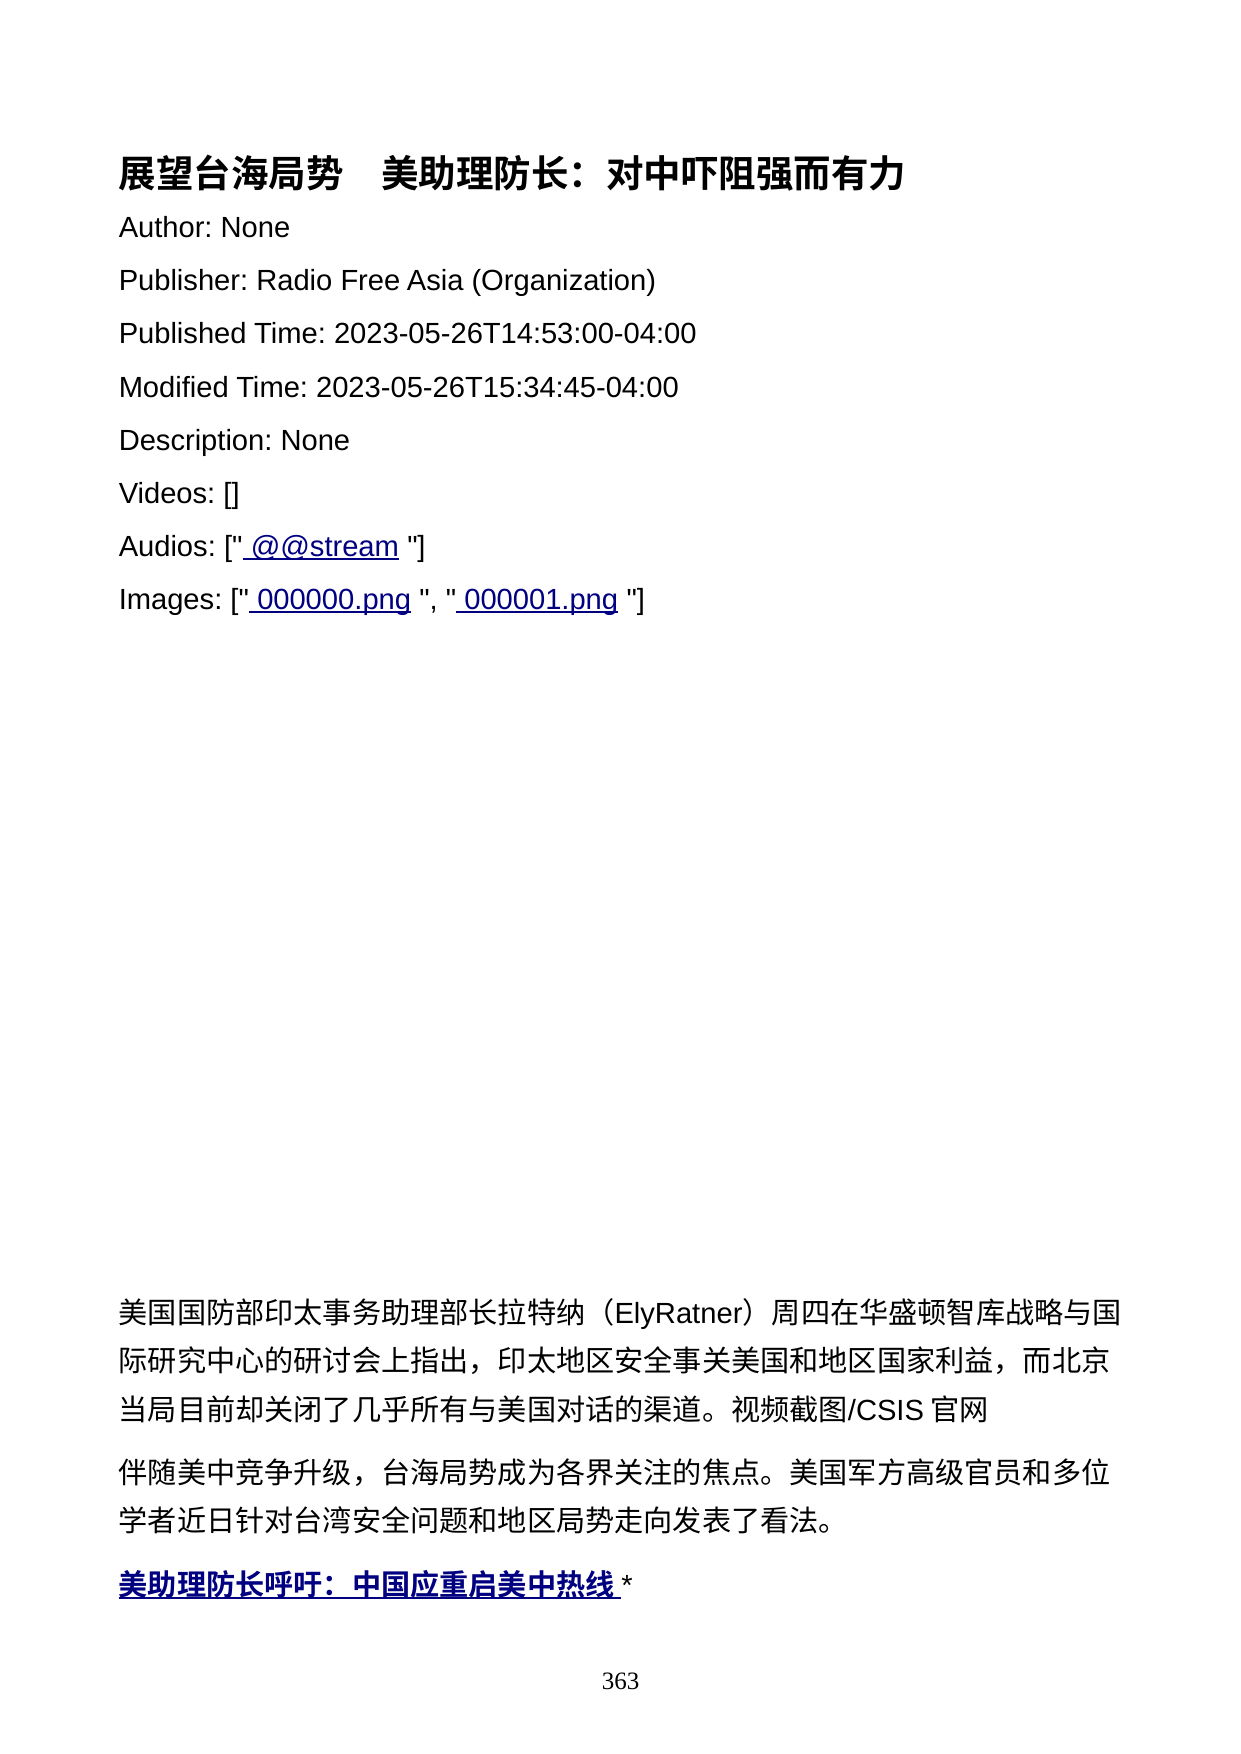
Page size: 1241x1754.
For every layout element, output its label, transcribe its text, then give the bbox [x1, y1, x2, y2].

text Publisher: Radio Free Asia (Organization) [118, 263, 1122, 297]
text Author: None [118, 210, 1122, 244]
text 伴随美中竞争升级，台海局势成为各界关注的焦点。美国军方高级官员和多位学者近日针对台湾安全问题和地区局势走向发表了看法。 [118, 1449, 1122, 1540]
text Audios: [" @@stream "] [118, 529, 1122, 563]
text Published Time: 2023-05-26T14:53:00-04:00 [118, 317, 1122, 350]
text Modified Time: 2023-05-26T15:34:45-04:00 [118, 370, 1122, 403]
text Videos: [] [118, 476, 1122, 509]
text 美助理防长呼吁：中国应重启美中热线 * [118, 1561, 1122, 1603]
text 美国国防部印太事务助理部长拉特纳（ElyRatner）周四在华盛顿智库战略与国际研究中心的研讨会上指出，印太地区安全事关美国和地区国家利益，而北京当局目前却关闭了几乎所有与美国对话的渠道。视频截图/CSIS官网 [118, 635, 1122, 1429]
text Description: None [118, 423, 1122, 456]
subtitle 展望台海局势 美助理防长：对中吓阻强而有力 [118, 143, 1122, 198]
text Images: [" 000000.png ", " 000001.png "] [118, 582, 1122, 616]
